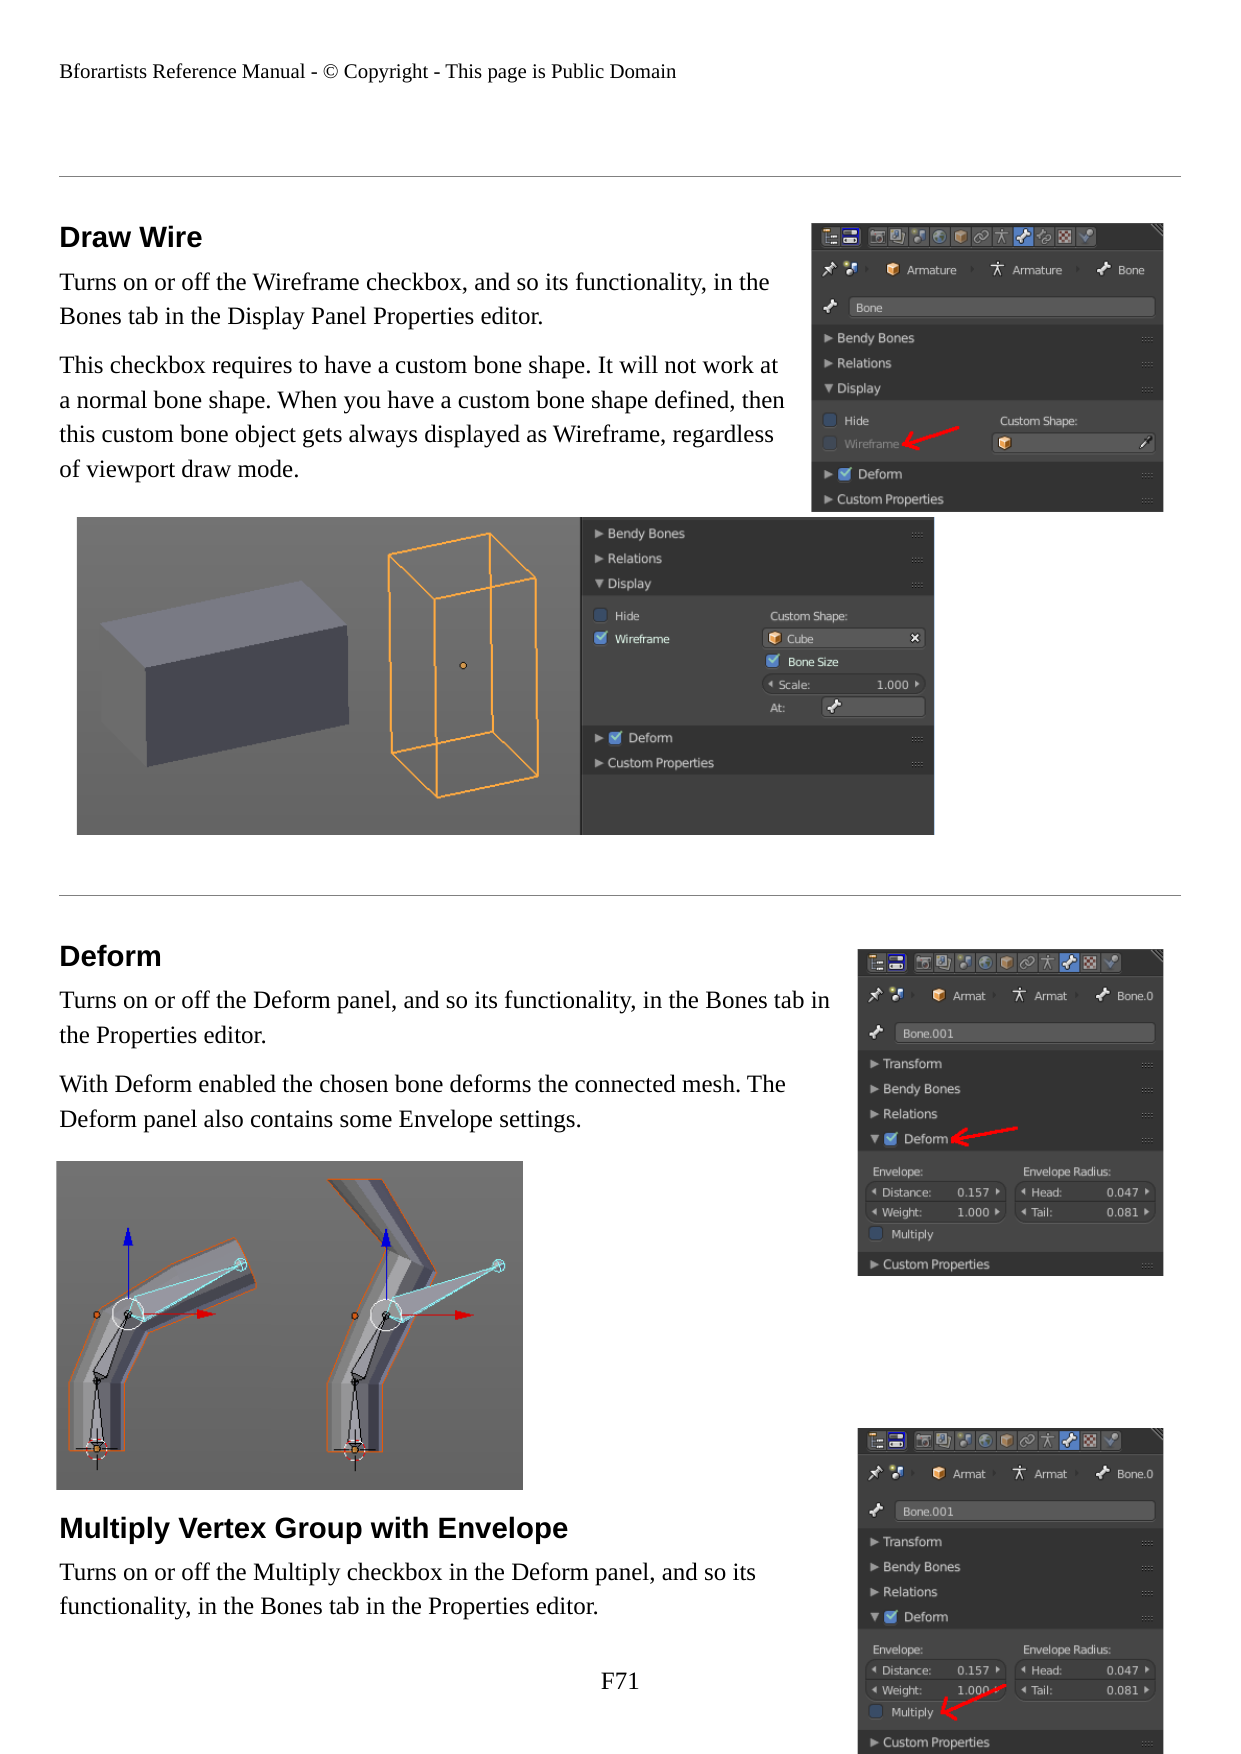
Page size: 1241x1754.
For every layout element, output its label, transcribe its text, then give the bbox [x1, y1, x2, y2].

picture [857, 1428, 1164, 1754]
picture [857, 949, 1164, 1276]
text Turns on or off the Multiply checkbox in the Deform panel, and so its functionality, in the Bones tab in the Properties editor. [59, 1557, 857, 1620]
text With Deform enabled the chosen bone deforms the connected mesh. The Deform panel also contains some Envelope settings. [59, 1069, 857, 1132]
text Turns on or off the Deform panel, and so its functionality, in the Bones tab in the Properties editor. [59, 986, 857, 1049]
subtitle Multiply Vertex Group with Envelope [59, 1511, 857, 1544]
picture [811, 223, 1164, 512]
picture [76, 517, 935, 835]
picture [56, 1161, 523, 1490]
subtitle Deform [59, 939, 1181, 973]
text This checkbox requires to have a custom bone shape. It will not work at a normal bone shape. When you have a custom bone shape defined, then this custom bone object gets always displayed as Wireframe, regardless of viewport draw mode. [59, 350, 811, 482]
subtitle Draw Wire [59, 220, 1181, 254]
text Turns on or off the Wireframe checkbox, and so its functionality, in the Bones tab in the Display Panel Properties editor. [59, 267, 811, 330]
